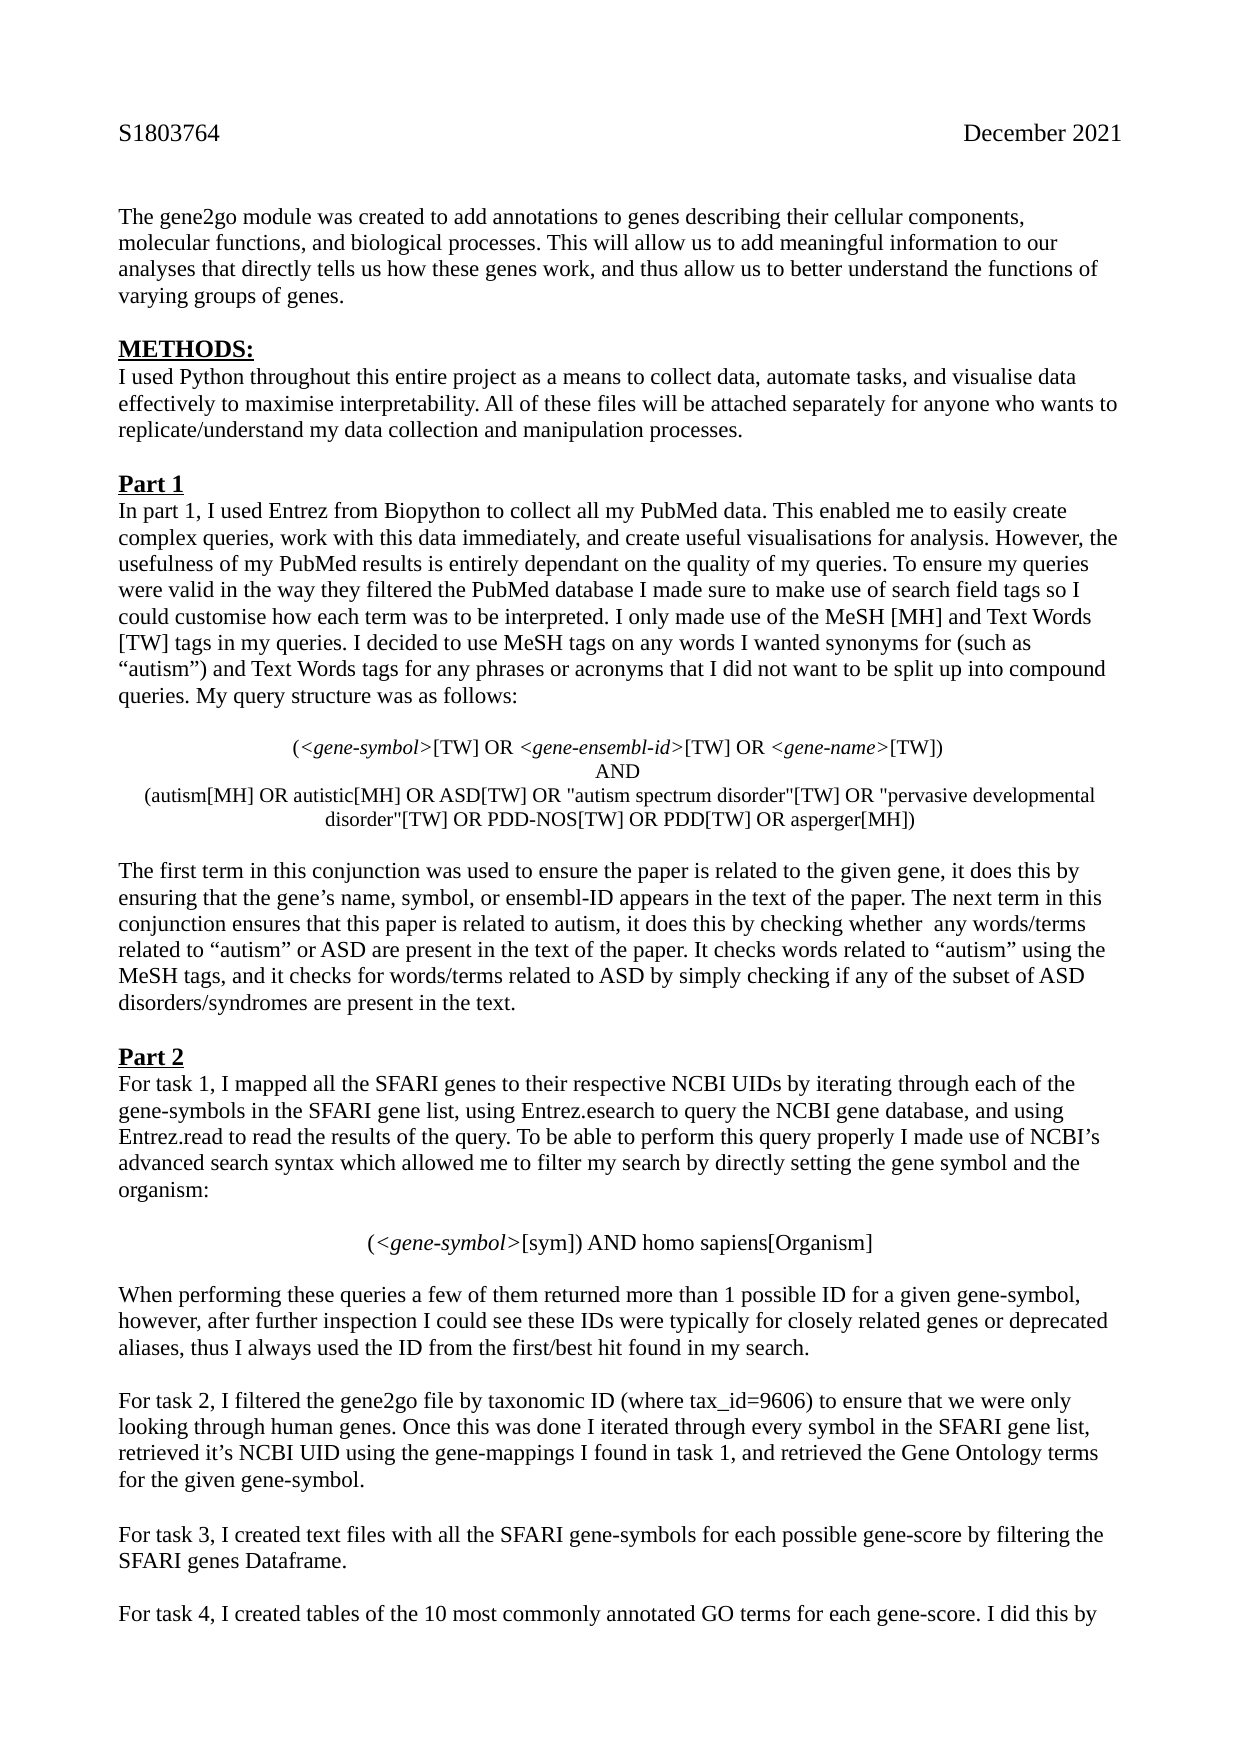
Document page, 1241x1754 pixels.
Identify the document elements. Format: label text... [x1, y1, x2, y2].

text The first term in this conjunction was used to ensure the paper is related to the given gene, it does this by ensuring that the gene’s name, symbol, or ensembl-ID appears in the text of the paper. The next term in this conjunction ensures that this paper is related to autism, it does this by checking whether any words/terms related to “autism” or ASD are present in the text of the paper. It checks words related to “autism” using the MeSH tags, and it checks for words/terms related to ASD by simply checking if any of the subset of ASD disorders/syndromes are present in the text. [118, 857, 1122, 1015]
text For task 4, I created tables of the 10 most commonly annotated GO terms for each gene-score. I did this by [118, 1573, 1122, 1626]
text METHODS: [118, 308, 1122, 363]
text (<gene-symbol>[sym]) AND homo sapiens[Organism] [118, 1228, 1122, 1255]
text Part 2 [118, 1042, 1122, 1070]
text In part 1, I used Entrez from Biopython to collect all my PubMed data. This enabled me to easily create complex queries, work with this data immediately, and create useful visualisations for analysis. However, the usefulness of my PubMed results is entirely dependant on the quality of my queries. To ensure my queries were valid in the way they filtered the PubMed database I made sure to make use of search field tags so I could customise how each term was to be interpreted. I only made use of the MeSH [MH] and Text Words [TW] tags in my queries. I decided to use MeSH tags on any words I wanted synonyms for (such as “autism”) and Text Words tags for any phrases or acronyms that I did not want to be split up into compound queries. My query structure was as follows: [118, 497, 1122, 708]
text For task 3, I created text files with all the SFARI gene-symbols for each possible gene-score by filtering the SFARI genes Dataframe. [118, 1521, 1122, 1573]
text When performing these queries a few of them returned more than 1 possible ID for a given gene-symbol, however, after further inspection I could see these IDs were typically for closely related genes or deprecated aliases, thus I always used the ID from the first/best hit found in my search. [118, 1255, 1122, 1360]
text The gene2go module was created to add annotations to genes describing their cellular components, molecular functions, and biological processes. This will allow us to add meaningful information to our analyses that directly tells us how these genes work, and thus allow us to better understand the functions of varying groups of genes. [118, 176, 1122, 308]
text (<gene-symbol>[TW] OR <gene-ensembl-id>[TW] OR <gene-name>[TW]) AND (autism[MH] OR autistic[MH] OR ASD[TW] OR "autism spectrum disorder"[TW] OR "pervasive developmental disorder"[TW] OR PDD-NOS[TW] OR PDD[TW] OR asperger[MH]) [118, 734, 1122, 831]
text I used Python throughout this entire project as a means to collect data, automate tasks, and visualise data effectively to maximise interpretability. All of these files will be attached separately for anyone who wants to replicate/understand my data collection and manipulation processes. Part 1 [118, 363, 1122, 497]
text For task 2, I filtered the gene2go file by taxonomic ID (where tax_id=9606) to ensure that we were only looking through human genes. Once this was done I iterated through every symbol in the SFARI gene list, retrieved it’s NCBI UID using the gene-mappings I found in task 1, and retrieved the Gene Ontology terms for the given gene-symbol. [118, 1387, 1122, 1492]
text For task 1, I mapped all the SFARI genes to their respective NCBI UIDs by iterating through each of the gene-symbols in the SFARI gene list, using Entrez.esearch to query the NCBI gene database, and using Entrez.read to read the results of the query. To be able to perform this query properly I made use of NCBI’s advanced search syntax which allowed me to filter my search by directly setting the gene symbol and the organism: [118, 1070, 1122, 1202]
